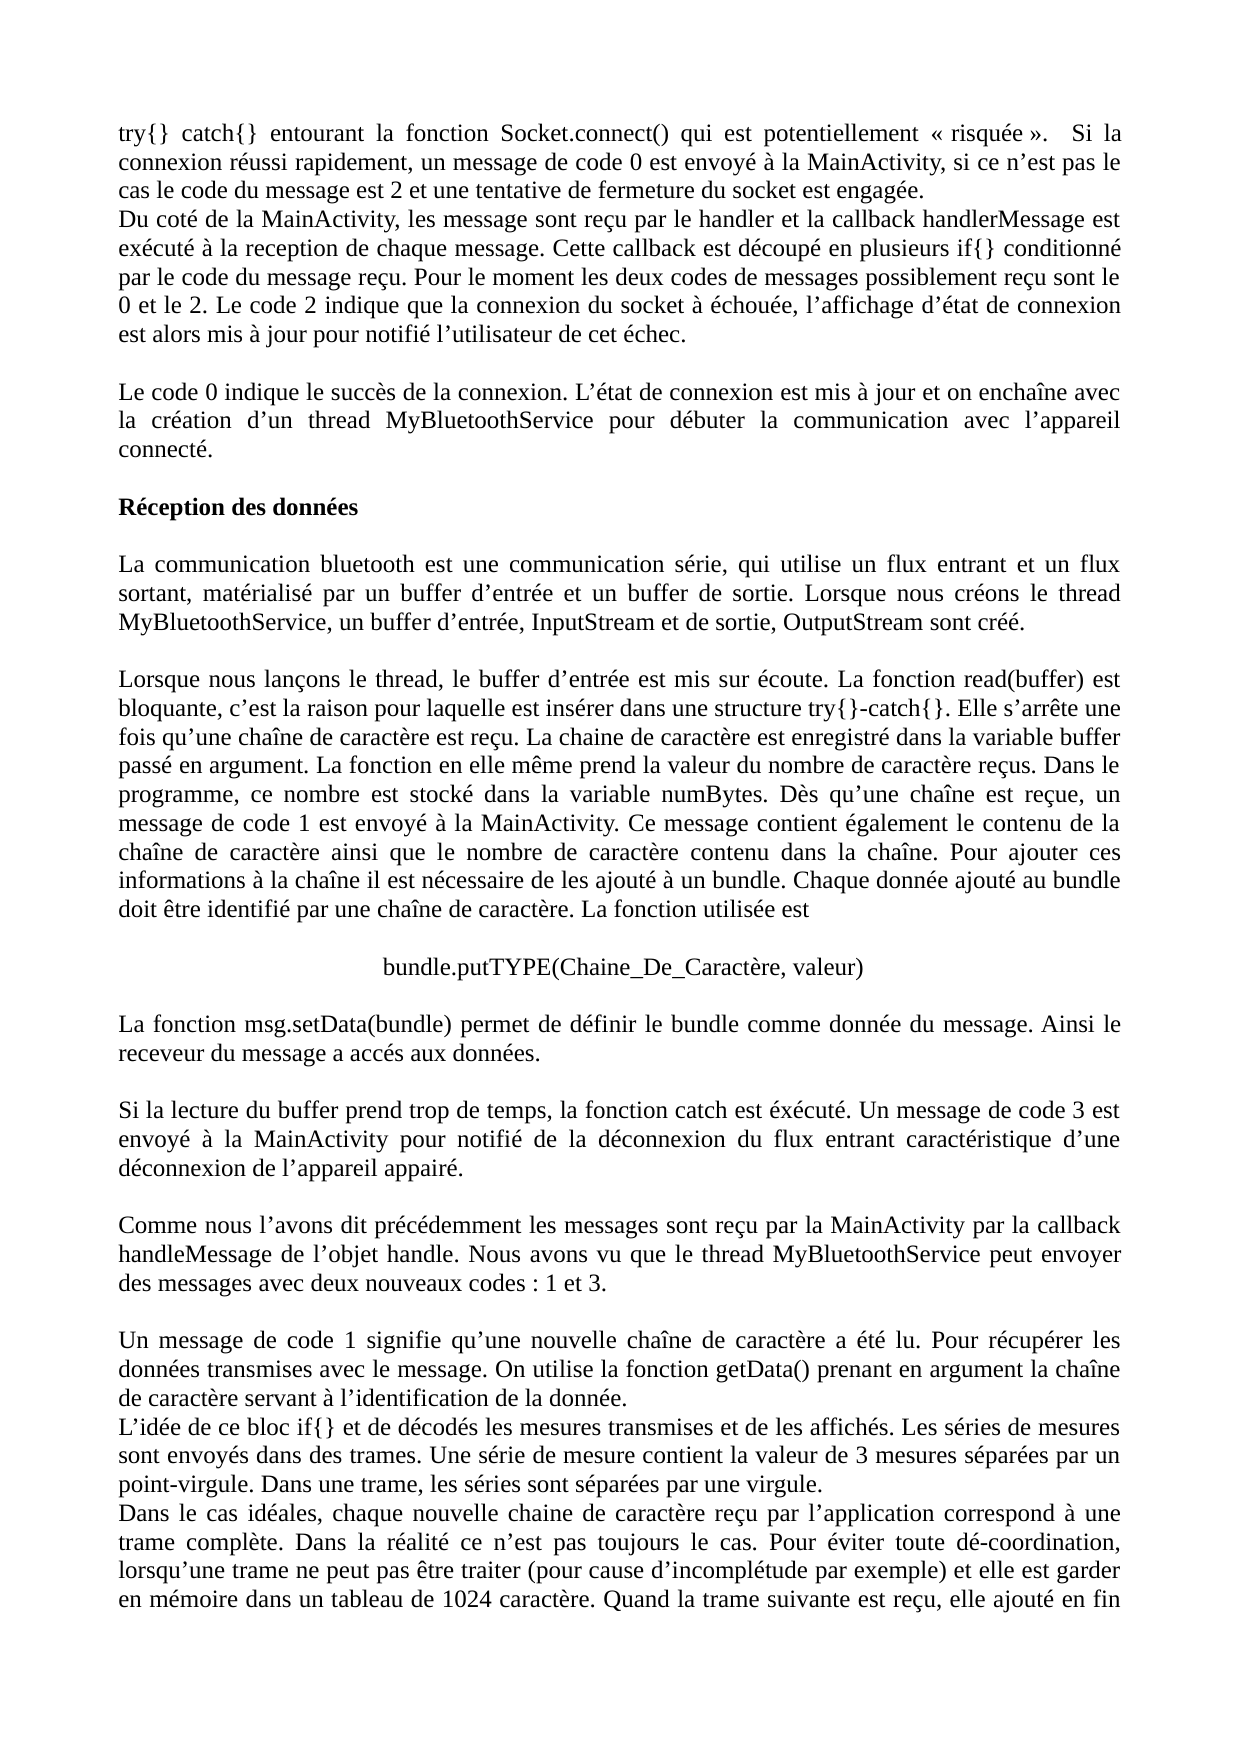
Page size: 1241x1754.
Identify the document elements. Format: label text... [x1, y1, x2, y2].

text try{} catch{} entourant la fonction Socket.connect() qui est potentiellement « risquée ». Si la connexion réussi rapidement, un message de code 0 est envoyé à la MainActivity, si ce n’est pas le cas le code du message est 2 et une tentative de fermeture du socket est engagée. [118, 118, 1122, 204]
text Un message de code 1 signifie qu’une nouvelle chaîne de caractère a été lu. Pour récupérer les données transmises avec le message. On utilise la fonction getData() prenant en argument la chaîne de caractère servant à l’identification de la donnée. [118, 1326, 1122, 1412]
text Dans le cas idéales, chaque nouvelle chaine de caractère reçu par l’application correspond à une trame complète. Dans la réalité ce n’est pas toujours le cas. Pour éviter toute dé-coordination, lorsqu’une trame ne peut pas être traiter (pour cause d’incomplétude par exemple) et elle est garder en mémoire dans un tableau de 1024 caractère. Quand la trame suivante est reçu, elle ajouté en fin [118, 1498, 1122, 1613]
text Réception des données [118, 492, 1122, 521]
text L’idée de ce bloc if{} et de décodés les mesures transmises et de les affichés. Les séries de mesures sont envoyés dans des trames. Une série de mesure contient la valeur de 3 mesures séparées par un point-virgule. Dans une trame, les séries sont séparées par une virgule. [118, 1412, 1122, 1498]
text Du coté de la MainActivity, les message sont reçu par le handler et la callback handlerMessage est exécuté à la reception de chaque message. Cette callback est découpé en plusieurs if{} conditionné par le code du message reçu. Pour le moment les deux codes de messages possiblement reçu sont le 0 et le 2. Le code 2 indique que la connexion du socket à échouée, l’affichage d’état de connexion est alors mis à jour pour notifié l’utilisateur de cet échec. [118, 204, 1122, 348]
text Comme nous l’avons dit précédemment les messages sont reçu par la MainActivity par la callback handleMessage de l’objet handle. Nous avons vu que le thread MyBluetoothService peut envoyer des messages avec deux nouveaux codes : 1 et 3. [118, 1211, 1122, 1297]
text Si la lecture du buffer prend trop de temps, la fonction catch est éxécuté. Un message de code 3 est envoyé à la MainActivity pour notifié de la déconnexion du flux entrant caractéristique d’une déconnexion de l’appareil appairé. [118, 1096, 1122, 1182]
text Le code 0 indique le succès de la connexion. L’état de connexion est mis à jour et on enchaîne avec la création d’un thread MyBluetoothService pour débuter la communication avec l’appareil connecté. [118, 377, 1122, 463]
text La fonction msg.setData(bundle) permet de définir le bundle comme donnée du message. Ainsi le receveur du message a accés aux données. [118, 1009, 1122, 1067]
text La communication bluetooth est une communication série, qui utilise un flux entrant et un flux sortant, matérialisé par un buffer d’entrée et un buffer de sortie. Lorsque nous créons le thread MyBluetoothService, un buffer d’entrée, InputStream et de sortie, OutputStream sont créé. [118, 549, 1122, 636]
text Lorsque nous lançons le thread, le buffer d’entrée est mis sur écoute. La fonction read(buffer) est bloquante, c’est la raison pour laquelle est insérer dans une structure try{}-catch{}. Elle s’arrête une fois qu’une chaîne de caractère est reçu. La chaine de caractère est enregistré dans la variable buffer passé en argument. La fonction en elle même prend la valeur du nombre de caractère reçus. Dans le programme, ce nombre est stocké dans la variable numBytes. Dès qu’une chaîne est reçue, un message de code 1 est envoyé à la MainActivity. Ce message contient également le contenu de la chaîne de caractère ainsi que le nombre de caractère contenu dans la chaîne. Pour ajouter ces informations à la chaîne il est nécessaire de les ajouté à un bundle. Chaque donnée ajouté au bundle doit être identifié par une chaîne de caractère. La fonction utilisée est [118, 664, 1122, 923]
text bundle.putTYPE(Chaine_De_Caractère, valeur) [118, 952, 1122, 981]
